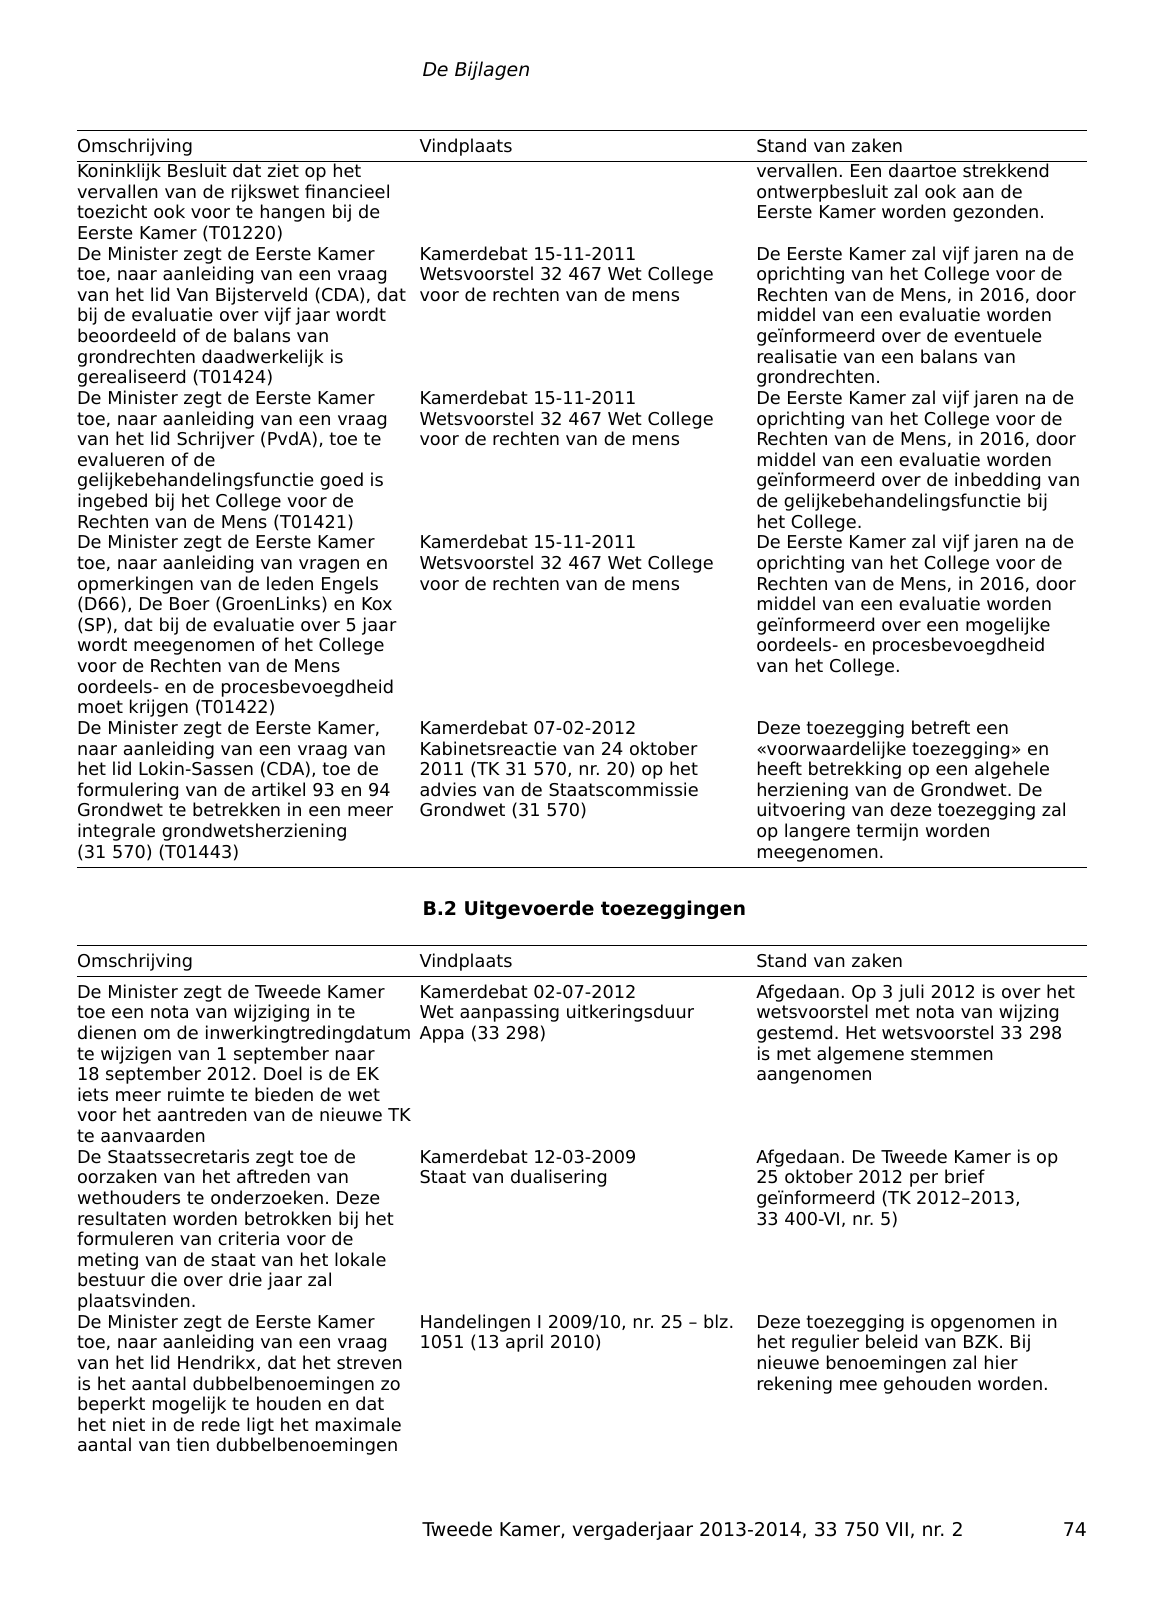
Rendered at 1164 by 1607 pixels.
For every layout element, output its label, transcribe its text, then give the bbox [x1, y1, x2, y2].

table_cell Kamerdebat 07-02-2012 Kabinetsreactie van 24 oktober 2011 (TK 31 570, nr. 20) op het advies van de Staatscommissie Grondwet (31 570) [413, 718, 750, 867]
table_cell De Minister zegt de Tweede Kamer toe een nota van wijziging in te dienen om de inwerkingtredingdatum te wijzigen van 1 september naar 18 september 2012. Doel is de EK iets meer ruimte te bieden de wet voor het aantreden van de nieuwe TK te aanvaarden [77, 977, 413, 1147]
table_cell De Minister zegt de Eerste Kamer toe, naar aanleiding van een vraag van het lid Schrijver (PvdA), toe te evalueren of de gelijkebehandelingsfunctie goed is ingebed bij het College voor de Rechten van de Mens (T01421) [77, 388, 413, 532]
table_cell De Minister zegt de Eerste Kamer toe, naar aanleiding van een vraag van het lid Van Bijsterveld (CDA), dat bij de evaluatie over vijf jaar wordt beoordeeld of de balans van grondrechten daadwerkelijk is gerealiseerd (T01424) [77, 244, 413, 388]
table_cell Deze toezegging betreft een «voorwaardelijke toezegging» en heeft betrekking op een algehele herziening van de Grondwet. De uitvoering van deze toezegging zal op langere termijn worden meegenomen. [750, 718, 1087, 867]
table_cell De Minister zegt de Eerste Kamer toe, naar aanleiding van een vraag van het lid Hendrikx, dat het streven is het aantal dubbelbenoemingen zo beperkt mogelijk te houden en dat het niet in de rede ligt het maximale aantal van tien dubbelbenoemingen [77, 1312, 413, 1456]
table_cell De Minister zegt de Eerste Kamer toe, naar aanleiding van vragen en opmerkingen van de leden Engels (D66), De Boer (GroenLinks) en Kox (SP), dat bij de evaluatie over 5 jaar wordt meegenomen of het College voor de Rechten van de Mens oordeels- en de procesbevoegdheid moet krijgen (T01422) [77, 532, 413, 718]
table_cell vervallen. Een daartoe strekkend ontwerpbesluit zal ook aan de Eerste Kamer worden gezonden. [750, 162, 1087, 243]
table_cell Kamerdebat 02-07-2012 Wet aanpassing uitkeringsduur Appa (33 298) [413, 977, 750, 1147]
table_cell [413, 162, 750, 243]
table_cell De Staatssecretaris zegt toe de oorzaken van het aftreden van wethouders te onderzoeken. Deze resultaten worden betrokken bij het formuleren van criteria voor de meting van de staat van het lokale bestuur die over drie jaar zal plaatsvinden. [77, 1147, 413, 1312]
table_cell Kamerdebat 15-11-2011 Wetsvoorstel 32 467 Wet College voor de rechten van de mens [413, 244, 750, 388]
table_cell De Eerste Kamer zal vijf jaren na de oprichting van het College voor de Rechten van de Mens, in 2016, door middel van een evaluatie worden geïnformeerd over de inbedding van de gelijkebehandelingsfunctie bij het College. [750, 388, 1087, 532]
table_cell De Eerste Kamer zal vijf jaren na de oprichting van het College voor de Rechten van de Mens, in 2016, door middel van een evaluatie worden geïnformeerd over een mogelijke oordeels- en procesbevoegdheid van het College. [750, 532, 1087, 718]
table_cell Koninklijk Besluit dat ziet op het vervallen van de rijkswet financieel toezicht ook voor te hangen bij de Eerste Kamer (T01220) [77, 162, 413, 243]
table_header Vindplaats [413, 131, 750, 161]
table_cell Kamerdebat 12-03-2009 Staat van dualisering [413, 1147, 750, 1312]
table_header Stand van zaken [750, 946, 1087, 976]
table_cell Handelingen I 2009/10, nr. 25 – blz. 1051 (13 april 2010) [413, 1312, 750, 1456]
table_cell Kamerdebat 15-11-2011 Wetsvoorstel 32 467 Wet College voor de rechten van de mens [413, 532, 750, 718]
table_cell De Minister zegt de Eerste Kamer, naar aanleiding van een vraag van het lid Lokin-Sassen (CDA), toe de formulering van de artikel 93 en 94 Grondwet te betrekken in een meer integrale grondwetsherziening (31 570) (T01443) [77, 718, 413, 867]
subtitle B.2 Uitgevoerde toezeggingen [422, 898, 1087, 920]
table_header Omschrijving [77, 131, 413, 161]
table_cell Afgedaan. De Tweede Kamer is op 25 oktober 2012 per brief geïnformeerd (TK 2012–2013, 33 400-VI, nr. 5) [750, 1147, 1087, 1312]
table_header Omschrijving [77, 946, 413, 976]
table_cell Kamerdebat 15-11-2011 Wetsvoorstel 32 467 Wet College voor de rechten van de mens [413, 388, 750, 532]
table_cell Afgedaan. Op 3 juli 2012 is over het wetsvoorstel met nota van wijzing gestemd. Het wetsvoorstel 33 298 is met algemene stemmen aangenomen [750, 977, 1087, 1147]
table_header Vindplaats [413, 946, 750, 976]
table_cell De Eerste Kamer zal vijf jaren na de oprichting van het College voor de Rechten van de Mens, in 2016, door middel van een evaluatie worden geïnformeerd over de eventuele realisatie van een balans van grondrechten. [750, 244, 1087, 388]
table_cell Deze toezegging is opgenomen in het regulier beleid van BZK. Bij nieuwe benoemingen zal hier rekening mee gehouden worden. [750, 1312, 1087, 1456]
table_header Stand van zaken [750, 131, 1087, 161]
